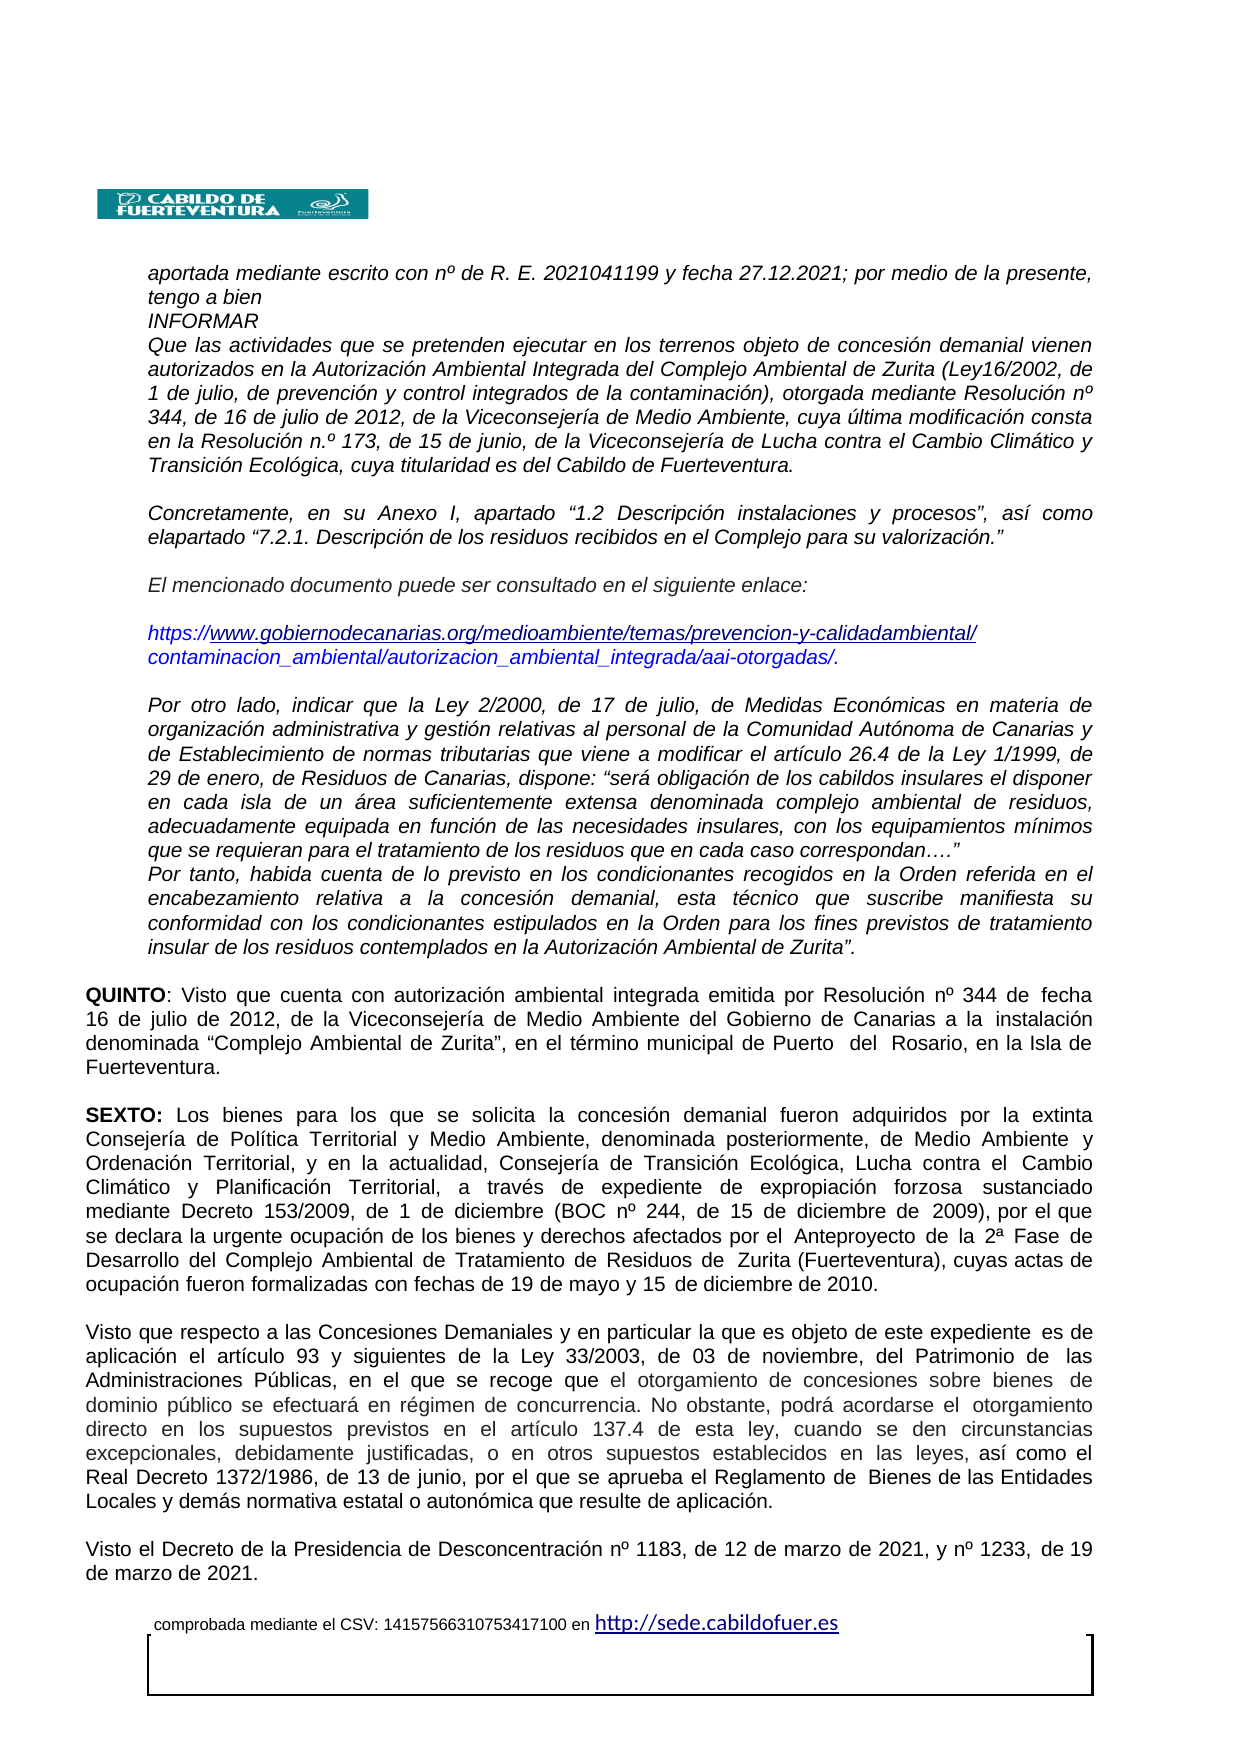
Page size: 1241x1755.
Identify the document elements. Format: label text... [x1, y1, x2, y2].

text QUINTO: Visto que cuenta con autorización ambiental integrada emitida por Resolución nº 344 de fecha 16 de julio de 2012, de la Viceconsejería de Medio Ambiente del Gobierno de Canarias a la instalación denominada “Complejo Ambiental de Zurita”, en el término municipal de Puerto del Rosario, en la Isla de Fuerteventura. [85, 982, 1093, 1079]
text Que las actividades que se pretenden ejecutar en los terrenos objeto de concesión demanial vienen autorizados en la Autorización Ambiental Integrada del Complejo Ambiental de Zurita (Ley16/2002, de 1 de julio, de prevención y control integrados de la contaminación), otorgada mediante Resolución nº 344, de 16 de julio de 2012, de la Viceconsejería de Medio Ambiente, cuya última modificación consta en la Resolución n.º 173, de 15 de junio, de la Viceconsejería de Lucha contra el Cambio Climático y Transición Ecológica, cuya titularidad es del Cabildo de Fuerteventura. [148, 332, 1093, 477]
text Concretamente, en su Anexo I, apartado “1.2 Descripción instalaciones y procesos”, así como elapartado “7.2.1. Descripción de los residuos recibidos en el Complejo para su valorización.” [148, 501, 1093, 549]
text El mencionado documento puede ser consultado en el siguiente enlace: [148, 573, 1107, 597]
text aportada mediante escrito con nº de R. E. 2021041199 y fecha 27.12.2021; por medio de la presente, tengo a bien [148, 260, 1093, 308]
text Por otro lado, indicar que la Ley 2/2000, de 17 de julio, de Medidas Económicas en materia de organización administrativa y gestión relativas al personal de la Comunidad Autónoma de Canarias y de Establecimiento de normas tributarias que viene a modificar el artículo 26.4 de la Ley 1/1999, de 29 de enero, de Residuos de Canarias, dispone: “será obligación de los cabildos insulares el disponer en cada isla de un área suficientemente extensa denominada complejo ambiental de residuos, adecuadamente equipada en función de las necesidades insulares, con los equipamientos mínimos que se requieran para el tratamiento de los residuos que en cada caso correspondan….” [148, 693, 1093, 862]
text Visto el Decreto de la Presidencia de Desconcentración nº 1183, de 12 de marzo de 2021, y nº 1233, de 19 de marzo de 2021. [85, 1537, 1093, 1585]
picture [97, 189, 369, 219]
text SEXTO: Los bienes para los que se solicita la concesión demanial fueron adquiridos por la extinta Consejería de Política Territorial y Medio Ambiente, denominada posteriormente, de Medio Ambiente y Ordenación Territorial, y en la actualidad, Consejería de Transición Ecológica, Lucha contra el Cambio Climático y Planificación Territorial, a través de expediente de expropiación forzosa sustanciado mediante Decreto 153/2009, de 1 de diciembre (BOC nº 244, de 15 de diciembre de 2009), por el que se declara la urgente ocupación de los bienes y derechos afectados por el Anteproyecto de la 2ª Fase de Desarrollo del Complejo Ambiental de Tratamiento de Residuos de Zurita (Fuerteventura), cuyas actas de ocupación fueron formalizadas con fechas de 19 de mayo y 15 de diciembre de 2010. [85, 1103, 1093, 1296]
text Visto que respecto a las Concesiones Demaniales y en particular la que es objeto de este expediente es de aplicación el artículo 93 y siguientes de la Ley 33/2003, de 03 de noviembre, del Patrimonio de las Administraciones Públicas, en el que se recoge que el otorgamiento de concesiones sobre bienes de dominio público se efectuará en régimen de concurrencia. No obstante, podrá acordarse el otorgamiento directo en los supuestos previstos en el artículo 137.4 de esta ley, cuando se den circunstancias excepcionales, debidamente justificadas, o en otros supuestos establecidos en las leyes, así como el Real Decreto 1372/1986, de 13 de junio, por el que se aprueba el Reglamento de Bienes de las Entidades Locales y demás normativa estatal o autonómica que resulte de aplicación. [85, 1320, 1093, 1513]
text https://www.gobiernodecanarias.org/medioambiente/temas/prevencion-y-calidadambiental/ contaminacion_ambiental/autorizacion_ambiental_integrada/aai-otorgadas/. [148, 621, 986, 669]
text Por tanto, habida cuenta de lo previsto en los condicionantes recogidos en la Orden referida en el encabezamiento relativa a la concesión demanial, esta técnico que suscribe manifiesta su conformidad con los condicionantes estipulados en la Orden para los fines previstos de tratamiento insular de los residuos contemplados en la Autorización Ambiental de Zurita”. [148, 862, 1093, 958]
text INFORMAR [148, 308, 1107, 332]
